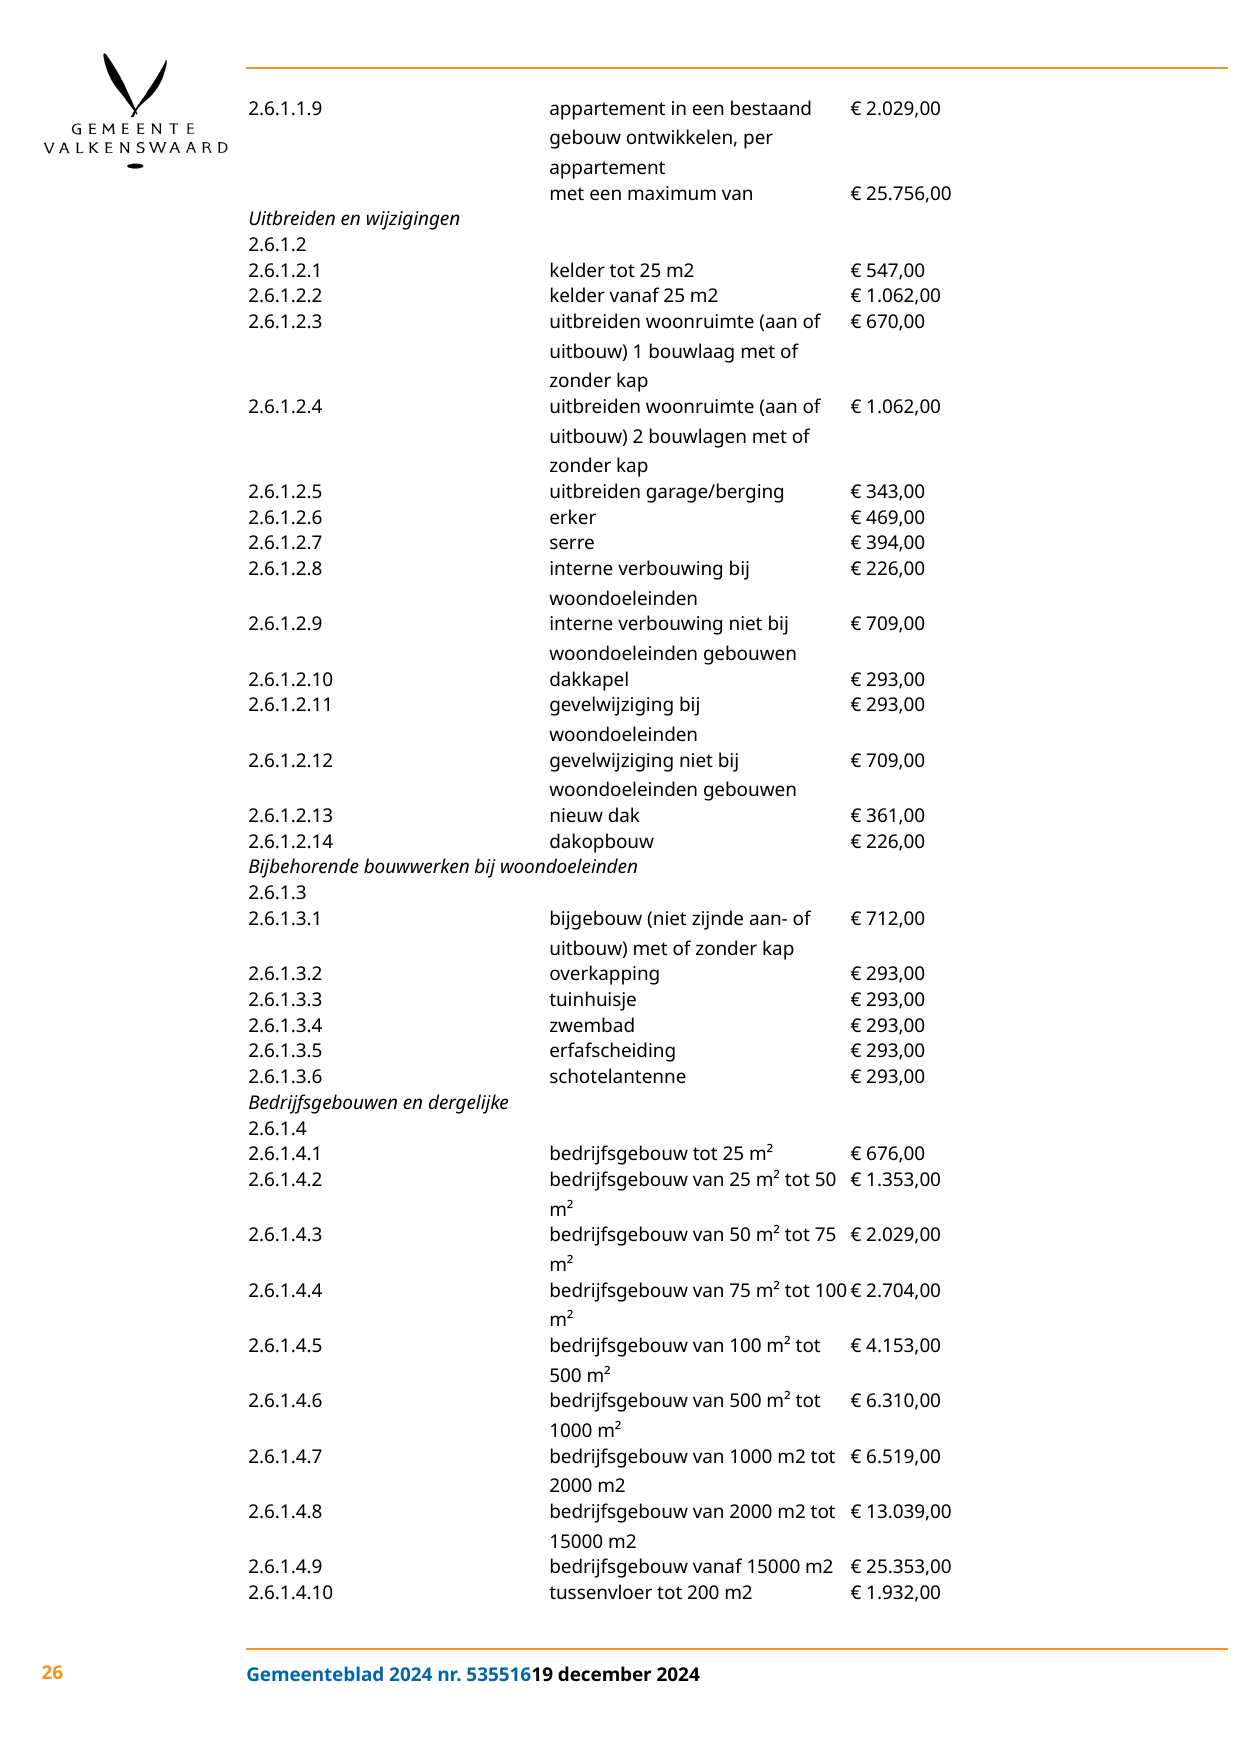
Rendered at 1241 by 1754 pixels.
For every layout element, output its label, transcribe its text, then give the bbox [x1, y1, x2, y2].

table_cell 2.6.1.2.4 [248, 393, 549, 478]
table_cell bedrijfsgebouw van 100 m² tot 500 m² [549, 1332, 850, 1388]
table_cell 2.6.1.3.4 [248, 1012, 549, 1038]
table_cell uitbreiden woonruimte (aan of uitbouw) 2 bouwlagen met of zonder kap [549, 393, 850, 478]
table_cell 2.6.1.3.3 [248, 986, 549, 1012]
table_cell 2.6.1.4.10 [248, 1579, 549, 1605]
table_cell kelder tot 25 m2 [549, 257, 850, 283]
table_cell 2.6.1.4.7 [248, 1443, 549, 1498]
table_cell 2.6.1.4 [248, 1115, 549, 1141]
table_cell uitbreiden garage/berging [549, 478, 850, 504]
table_cell € 361,00 [850, 802, 1152, 828]
table_cell erker [549, 504, 850, 529]
table_cell [850, 231, 1152, 257]
table_cell [850, 1115, 1152, 1141]
table_cell € 293,00 [850, 986, 1152, 1012]
table_cell € 1.062,00 [850, 393, 1152, 478]
table_cell 2.6.1.2.11 [248, 692, 549, 747]
table_cell [549, 231, 850, 257]
table_cell 2.6.1.4.9 [248, 1554, 549, 1579]
table_cell € 293,00 [850, 1038, 1152, 1063]
table_cell dakopbouw [549, 828, 850, 854]
table_cell bedrijfsgebouw van 1000 m2 tot 2000 m2 [549, 1443, 850, 1498]
table_cell € 394,00 [850, 530, 1152, 555]
table_cell € 670,00 [850, 308, 1152, 393]
table_cell [248, 180, 549, 205]
table_cell 2.6.1.3.6 [248, 1064, 549, 1089]
table_cell € 6.519,00 [850, 1443, 1152, 1498]
table_cell gevelwijziging bij woondoeleinden [549, 692, 850, 747]
table_cell € 226,00 [850, 555, 1152, 611]
table_cell € 712,00 [850, 905, 1152, 961]
table_cell 2.6.1.3.5 [248, 1038, 549, 1063]
table_cell € 293,00 [850, 961, 1152, 986]
table_cell Bijbehorende bouwwerken bij woondoeleinden [248, 854, 1152, 879]
table_cell bedrijfsgebouw van 25 m² tot 50 m² [549, 1166, 850, 1222]
table_cell 2.6.1.2.1 [248, 257, 549, 283]
table_cell € 2.029,00 [850, 1222, 1152, 1277]
table_cell € 293,00 [850, 666, 1152, 692]
table_cell 2.6.1.3.1 [248, 905, 549, 961]
picture [41, 47, 231, 172]
table_cell zwembad [549, 1012, 850, 1038]
table_cell 2.6.1.1.9 [248, 95, 549, 180]
table_cell € 293,00 [850, 1064, 1152, 1089]
table_cell € 676,00 [850, 1141, 1152, 1166]
table_cell € 293,00 [850, 692, 1152, 747]
table_cell 2.6.1.2.3 [248, 308, 549, 393]
table_cell € 4.153,00 [850, 1332, 1152, 1388]
table_cell 2.6.1.2.8 [248, 555, 549, 611]
table_cell bijgebouw (niet zijnde aan- of uitbouw) met of zonder kap [549, 905, 850, 961]
table_cell 2.6.1.2.6 [248, 504, 549, 529]
table_cell bedrijfsgebouw van 500 m² tot 1000 m² [549, 1388, 850, 1443]
table_cell tussenvloer tot 200 m2 [549, 1579, 850, 1605]
table_cell [549, 880, 850, 905]
table_cell 2.6.1.2.14 [248, 828, 549, 854]
table_cell 2.6.1.4.4 [248, 1277, 549, 1332]
table_cell 2.6.1.2.12 [248, 747, 549, 802]
table_cell € 13.039,00 [850, 1498, 1152, 1553]
table_cell € 469,00 [850, 504, 1152, 529]
table_cell schotelantenne [549, 1064, 850, 1089]
table_cell bedrijfsgebouw van 50 m² tot 75 m² [549, 1222, 850, 1277]
table_cell € 2.704,00 [850, 1277, 1152, 1332]
table_cell 2.6.1.2.7 [248, 530, 549, 555]
table_cell 2.6.1.4.8 [248, 1498, 549, 1553]
table_cell uitbreiden woonruimte (aan of uitbouw) 1 bouwlaag met of zonder kap [549, 308, 850, 393]
table_cell overkapping [549, 961, 850, 986]
table_cell € 226,00 [850, 828, 1152, 854]
table_cell bedrijfsgebouw vanaf 15000 m2 [549, 1554, 850, 1579]
table_cell € 709,00 [850, 747, 1152, 802]
table_cell € 293,00 [850, 1012, 1152, 1038]
table_cell bedrijfsgebouw tot 25 m² [549, 1141, 850, 1166]
table_cell 2.6.1.2.13 [248, 802, 549, 828]
table_cell 2.6.1.2.2 [248, 283, 549, 308]
table_cell kelder vanaf 25 m2 [549, 283, 850, 308]
table_cell bedrijfsgebouw van 75 m² tot 100 m² [549, 1277, 850, 1332]
table_cell [850, 880, 1152, 905]
table_cell appartement in een bestaand gebouw ontwikkelen, per appartement [549, 95, 850, 180]
table_cell interne verbouwing bij woondoeleinden [549, 555, 850, 611]
table_cell tuinhuisje [549, 986, 850, 1012]
table_cell 2.6.1.4.6 [248, 1388, 549, 1443]
table_cell Bedrijfsgebouwen en dergelijke [248, 1089, 1152, 1115]
table_cell Uitbreiden en wijzigingen [248, 205, 1152, 231]
table_cell 2.6.1.2 [248, 231, 549, 257]
table_cell € 547,00 [850, 257, 1152, 283]
table_cell dakkapel [549, 666, 850, 692]
table_cell 2.6.1.2.9 [248, 611, 549, 666]
table_cell bedrijfsgebouw van 2000 m2 tot 15000 m2 [549, 1498, 850, 1553]
table_cell met een maximum van [549, 180, 850, 205]
table_cell 2.6.1.4.2 [248, 1166, 549, 1222]
table_cell € 343,00 [850, 478, 1152, 504]
table_cell 2.6.1.2.5 [248, 478, 549, 504]
table_cell 2.6.1.2.10 [248, 666, 549, 692]
table_cell 2.6.1.4.3 [248, 1222, 549, 1277]
table_cell € 1.353,00 [850, 1166, 1152, 1222]
table_cell € 1.932,00 [850, 1579, 1152, 1605]
table_cell serre [549, 530, 850, 555]
table_cell 2.6.1.4.5 [248, 1332, 549, 1388]
table_cell 2.6.1.3.2 [248, 961, 549, 986]
table_cell € 1.062,00 [850, 283, 1152, 308]
table_cell € 2.029,00 [850, 95, 1152, 180]
table_cell 2.6.1.4.1 [248, 1141, 549, 1166]
table_cell € 6.310,00 [850, 1388, 1152, 1443]
table_cell erfafscheiding [549, 1038, 850, 1063]
table_cell € 25.353,00 [850, 1554, 1152, 1579]
table_cell 2.6.1.3 [248, 880, 549, 905]
table_cell € 709,00 [850, 611, 1152, 666]
table_cell [549, 1115, 850, 1141]
table_cell gevelwijziging niet bij woondoeleinden gebouwen [549, 747, 850, 802]
table_cell interne verbouwing niet bij woondoeleinden gebouwen [549, 611, 850, 666]
table_cell nieuw dak [549, 802, 850, 828]
table_cell € 25.756,00 [850, 180, 1152, 205]
